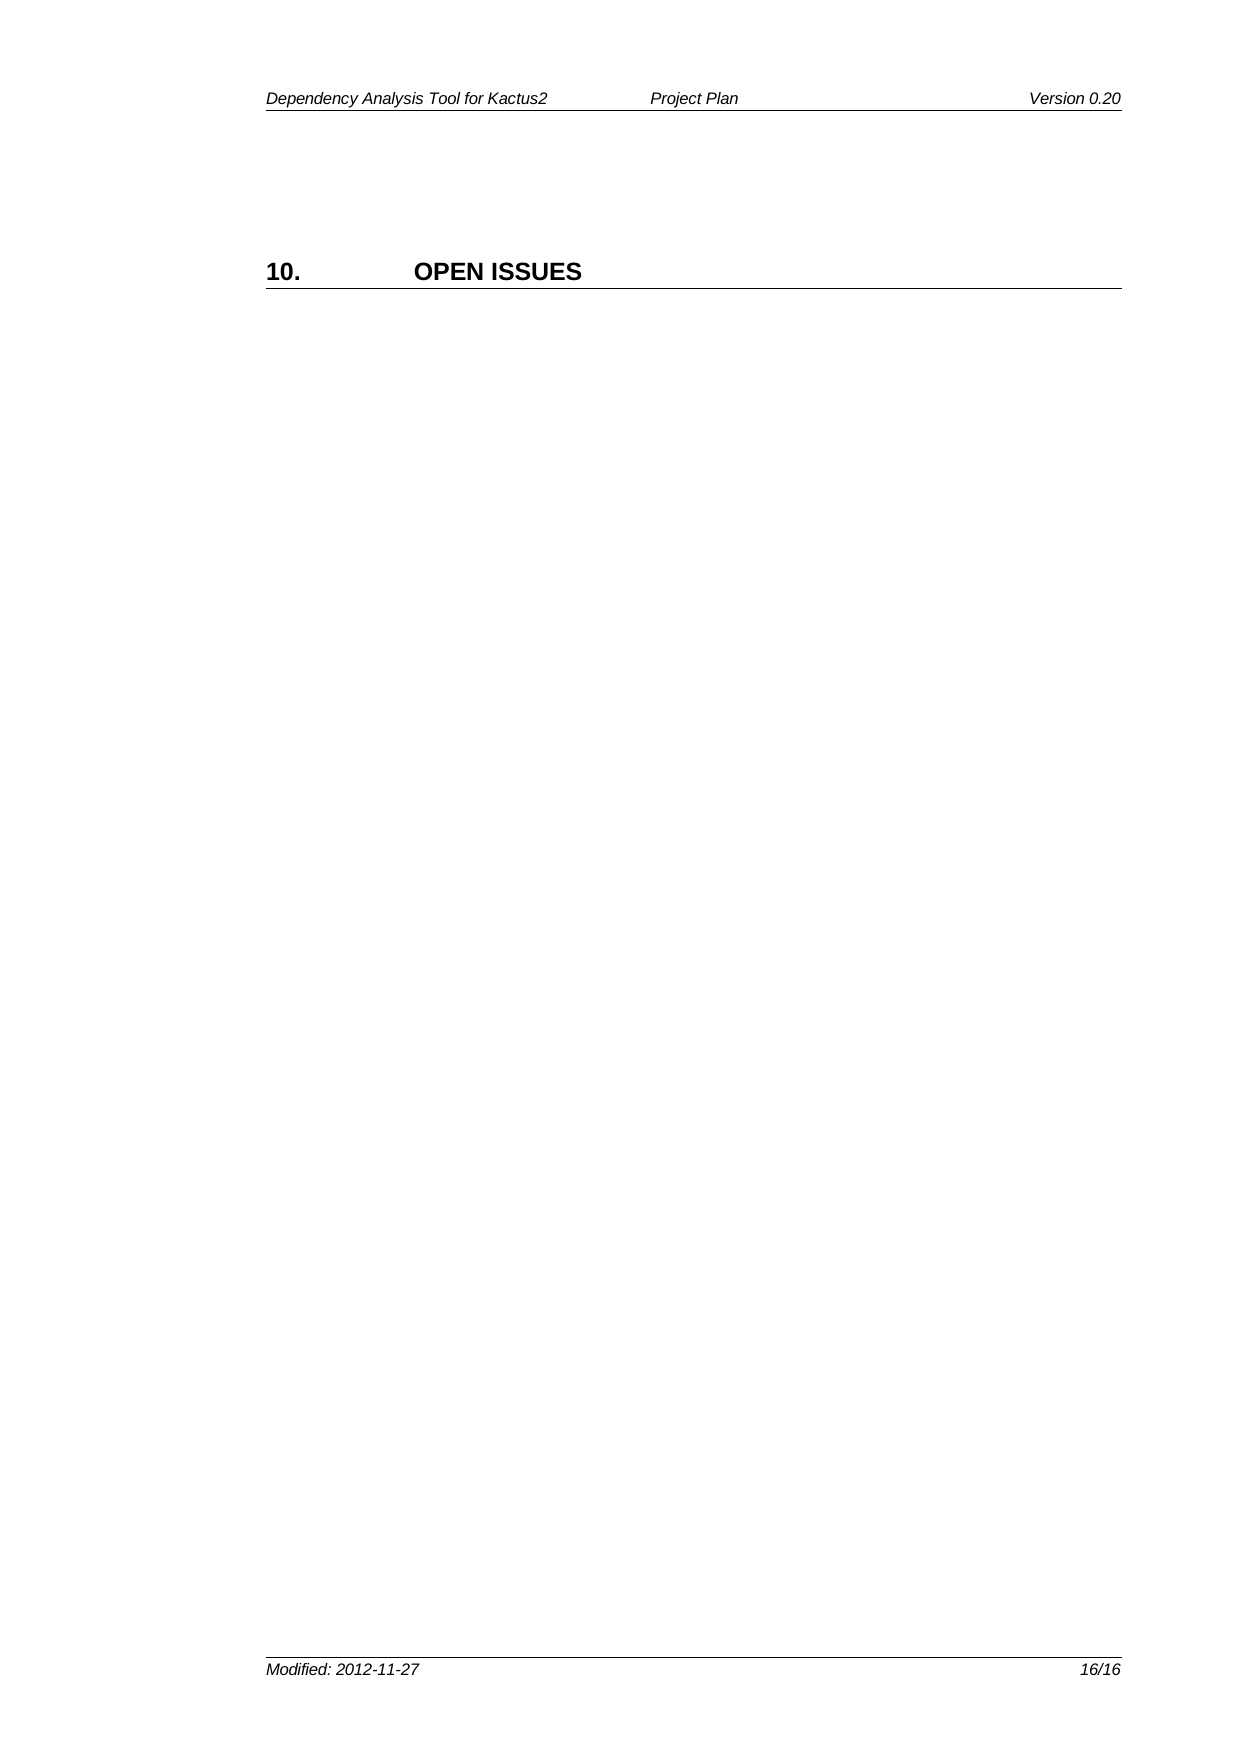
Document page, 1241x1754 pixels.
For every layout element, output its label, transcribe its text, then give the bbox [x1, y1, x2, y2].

subtitle Open Issues [266, 257, 1122, 288]
